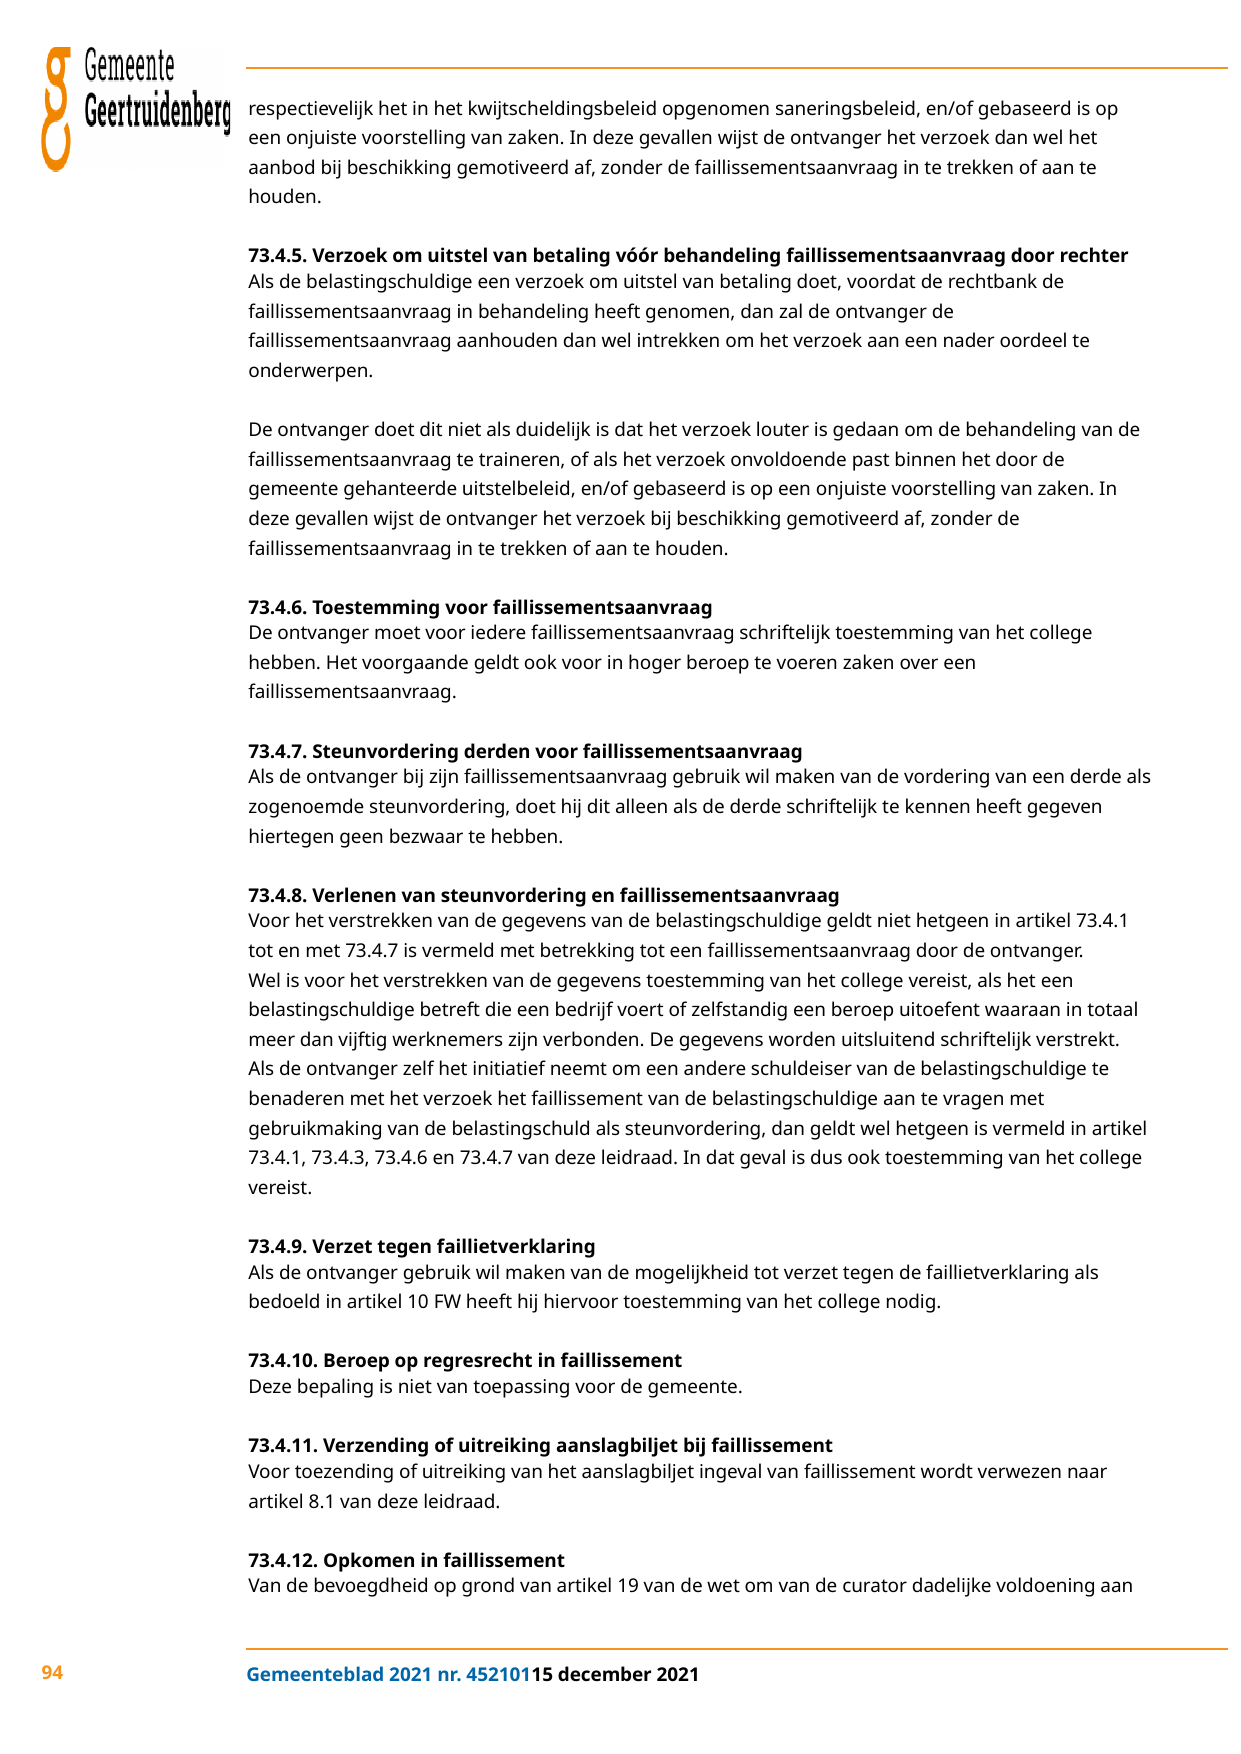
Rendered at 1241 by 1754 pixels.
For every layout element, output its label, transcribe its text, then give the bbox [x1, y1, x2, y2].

text Als de ontvanger zelf het initiatief neemt om een andere schuldeiser van de belastingschuldige te benaderen met het verzoek het faillissement van de belastingschuldige aan te vragen met gebruikmaking van de belastingschuld als steunvordering, dan geldt wel hetgeen is vermeld in artikel 73.4.1, 73.4.3, 73.4.6 en 73.4.7 van deze leidraad. In dat geval is dus ook toestemming van het college vereist. [248, 1056, 1152, 1200]
text 73.4.9. Verzet tegen faillietverklaring [248, 1233, 1152, 1259]
text 73.4.5. Verzoek om uitstel van betaling vóór behandeling faillissementsaanvraag door rechter [248, 243, 1152, 268]
text 73.4.11. Verzending of uitreiking aanslagbiljet bij faillissement [248, 1432, 1152, 1458]
text Als de ontvanger gebruik wil maken van de mogelijkheid tot verzet tegen de faillietverklaring als bedoeld in artikel 10 FW heeft hij hiervoor toestemming van het college nodig. [248, 1259, 1152, 1314]
text De ontvanger doet dit niet als duidelijk is dat het verzoek louter is gedaan om de behandeling van de faillissementsaanvraag te traineren, of als het verzoek onvoldoende past binnen het door de gemeente gehanteerde uitstelbeleid, en/of gebaseerd is op een onjuiste voorstelling van zaken. In deze gevallen wijst de ontvanger het verzoek bij beschikking gemotiveerd af, zonder de faillissementsaanvraag in te trekken of aan te houden. [248, 416, 1152, 560]
text Deze bepaling is niet van toepassing voor de gemeente. [248, 1373, 1152, 1399]
text 73.4.12. Opkomen in faillissement [248, 1547, 1152, 1573]
picture [41, 47, 231, 172]
text 73.4.8. Verlenen van steunvordering en faillissementsaanvraag [248, 882, 1152, 908]
text 73.4.6. Toestemming voor faillissementsaanvraag [248, 594, 1152, 619]
text Van de bevoegdheid op grond van artikel 19 van de wet om van de curator dadelijke voldoening aan [248, 1573, 1152, 1598]
text Voor toezending of uitreiking van het aanslagbiljet ingeval van faillissement wordt verwezen naar artikel 8.1 van deze leidraad. [248, 1458, 1152, 1513]
text De ontvanger moet voor iedere faillissementsaanvraag schriftelijk toestemming van het college hebben. Het voorgaande geldt ook voor in hoger beroep te voeren zaken over een faillissementsaanvraag. [248, 619, 1152, 704]
text 73.4.10. Beroep op regresrecht in faillissement [248, 1348, 1152, 1373]
text Als de belastingschuldige een verzoek om uitstel van betaling doet, voordat de rechtbank de faillissementsaanvraag in behandeling heeft genomen, dan zal de ontvanger de faillissementsaanvraag aanhouden dan wel intrekken om het verzoek aan een nader oordeel te onderwerpen. [248, 268, 1152, 383]
text Voor het verstrekken van de gegevens van de belastingschuldige geldt niet hetgeen in artikel 73.4.1 tot en met 73.4.7 is vermeld met betrekking tot een faillissementsaanvraag door de ontvanger. [248, 908, 1152, 963]
text 73.4.7. Steunvordering derden voor faillissementsaanvraag [248, 738, 1152, 764]
text Wel is voor het verstrekken van de gegevens toestemming van het college vereist, als het een belastingschuldige betreft die een bedrijf voert of zelfstandig een beroep uitoefent waaraan in totaal meer dan vijftig werknemers zijn verbonden. De gegevens worden uitsluitend schriftelijk verstrekt. [248, 967, 1152, 1052]
text respectievelijk het in het kwijtscheldingsbeleid opgenomen saneringsbeleid, en/of gebaseerd is op een onjuiste voorstelling van zaken. In deze gevallen wijst de ontvanger het verzoek dan wel het aanbod bij beschikking gemotiveerd af, zonder de faillissementsaanvraag in te trekken of aan te houden. [248, 95, 1152, 209]
text Als de ontvanger bij zijn faillissementsaanvraag gebruik wil maken van de vordering van een derde als zogenoemde steunvordering, doet hij dit alleen als de derde schriftelijk te kennen heeft gegeven hiertegen geen bezwaar te hebben. [248, 764, 1152, 848]
